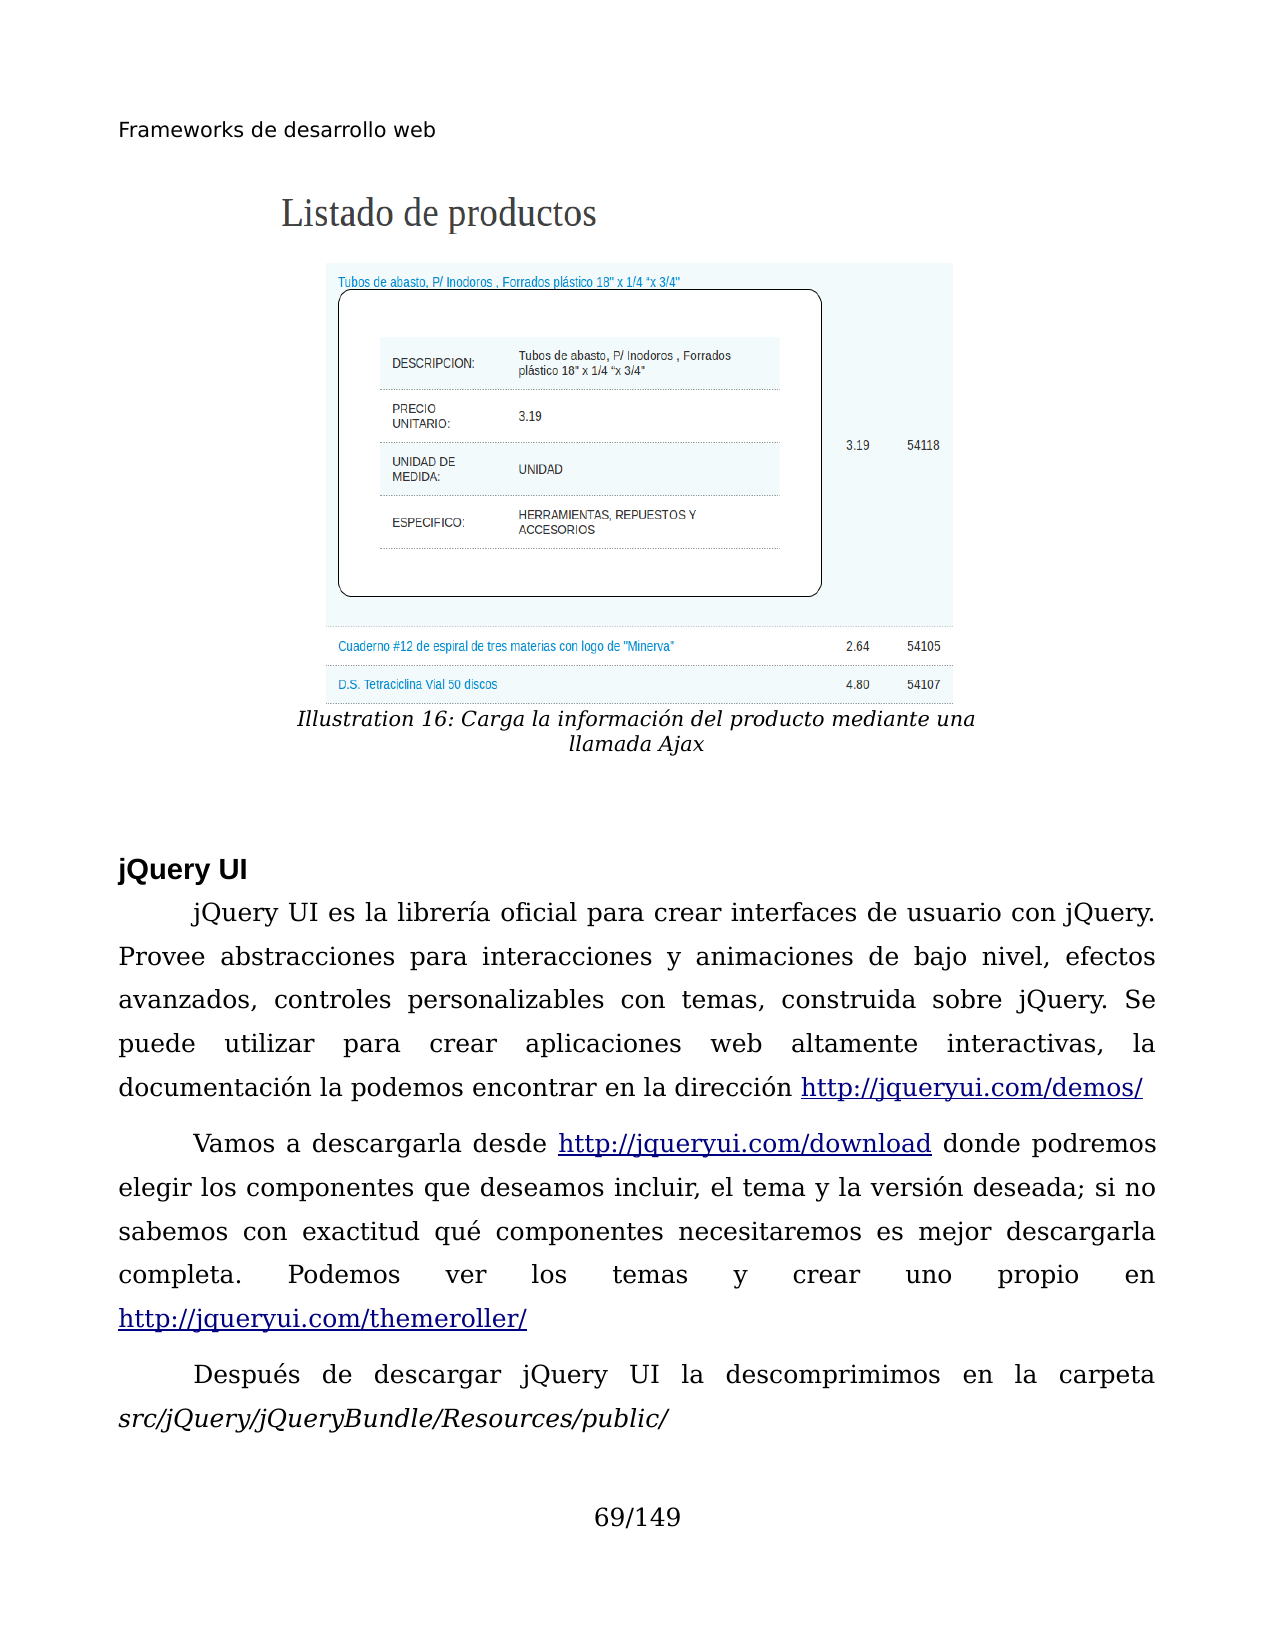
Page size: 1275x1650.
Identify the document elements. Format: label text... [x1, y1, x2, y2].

picture [265, 193, 1011, 708]
text Illustration 16: Carga la información del producto mediante una llamada Ajax [265, 708, 1010, 756]
subtitle jQuery UI [118, 852, 1157, 885]
text Después de descargar jQuery UI la descomprimimos en la carpeta src/jQuery/jQueryBundle/Resources/public/ [118, 1360, 1157, 1433]
text jQuery UI es la librería oficial para crear interfaces de usuario con jQuery. Provee abstracciones para interacciones y animaciones de bajo nivel, efectos avanzados, controles personalizables con temas, construida sobre jQuery. Se puede utilizar para crear aplicaciones web altamente interactivas, la documentación la podemos encontrar en la dirección http://jqueryui.com/demos/ [118, 898, 1157, 1102]
text Vamos a descargarla desde http://jqueryui.com/download donde podremos elegir los componentes que deseamos incluir, el tema y la versión deseada; si no sabemos con exactitud qué componentes necesitaremos es mejor descargarla completa. Podemos ver los temas y crear uno propio en http://jqueryui.com/themeroller/ [118, 1129, 1157, 1333]
